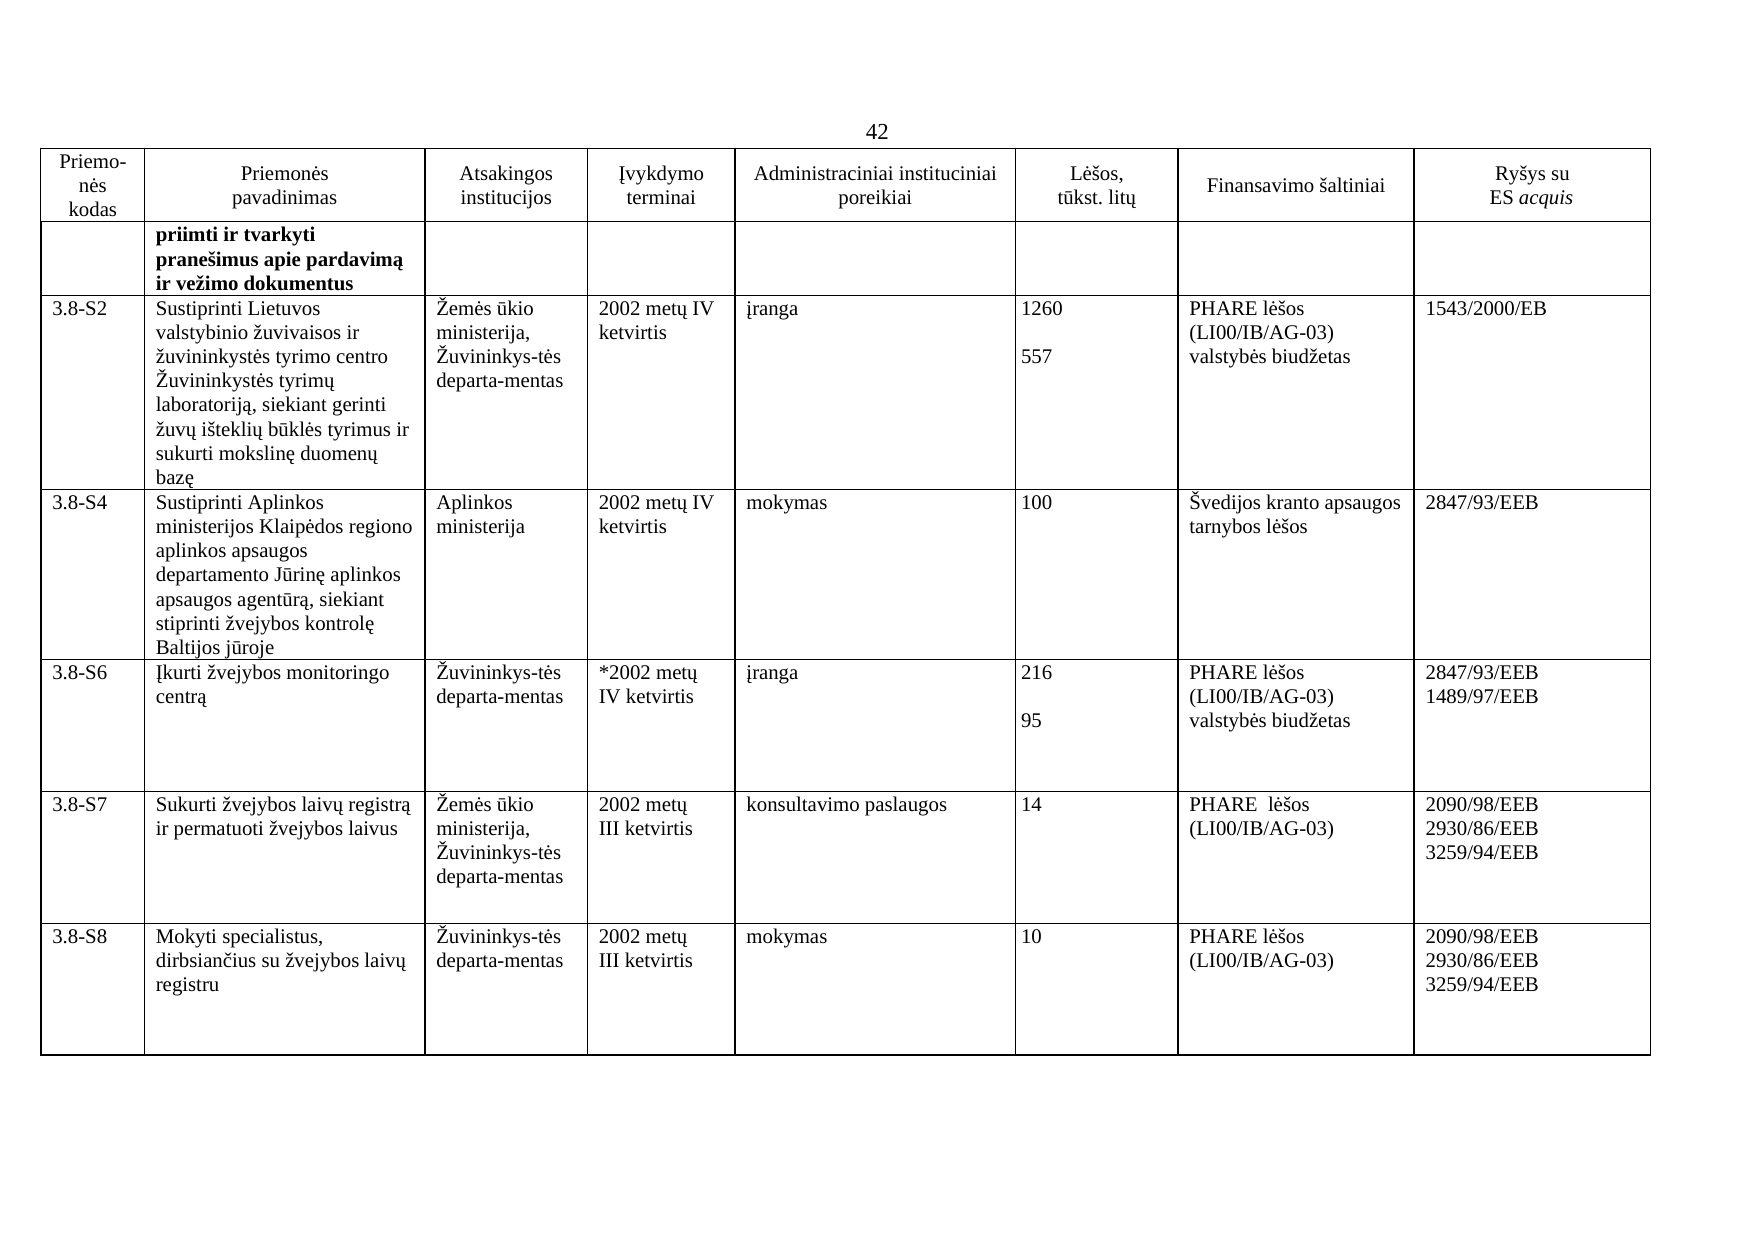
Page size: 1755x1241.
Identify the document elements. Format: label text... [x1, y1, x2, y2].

table_cell 2090/98/EEB 2930/86/EEB 3259/94/EEB [1415, 792, 1650, 922]
table_cell Sustiprinti Aplinkos ministerijos Klaipėdos regiono aplinkos apsaugos departamento Jūrinę aplinkos apsaugos agentūrą, siekiant stiprinti žvejybos kontrolę Baltijos jūroje [145, 490, 424, 659]
table_cell 2002 metų IV ketvirtis [588, 296, 734, 489]
table_cell Žemės ūkio ministerija, Žuvininkys-tės departa-mentas [426, 792, 587, 922]
table_cell [42, 222, 144, 294]
table_header Įvykdymo terminai [588, 149, 734, 221]
table_cell 3.8-S2 [42, 296, 144, 489]
table_cell [736, 222, 1015, 294]
table_cell 216 95 [1016, 660, 1177, 791]
table_cell Švedijos kranto apsaugos tarnybos lėšos [1179, 490, 1413, 659]
table_cell 1260 557 [1016, 296, 1177, 489]
table_cell 2847/93/EEB 1489/97/EEB [1415, 660, 1650, 791]
table_cell 14 [1016, 792, 1177, 922]
table_cell [426, 222, 587, 294]
table_header Ryšys su ES acquis [1415, 149, 1650, 221]
table_cell mokymas [736, 490, 1015, 659]
table_cell 2090/98/EEB 2930/86/EEB 3259/94/EEB [1415, 924, 1650, 1054]
table_cell Įkurti žvejybos monitoringo centrą [145, 660, 424, 791]
table_cell Sustiprinti Lietuvos valstybinio žuvivaisos ir žuvininkystės tyrimo centro Žuvininkystės tyrimų laboratoriją, siekiant gerinti žuvų išteklių būklės tyrimus ir sukurti mokslinę duomenų bazę [145, 296, 424, 489]
table_cell PHARE lėšos (LI00/IB/AG-03) [1179, 924, 1413, 1054]
table_cell 3.8-S4 [42, 490, 144, 659]
table_header Finansavimo šaltiniai [1179, 149, 1413, 221]
table_header Atsakingos institucijos [426, 149, 587, 221]
table_cell PHARE lėšos (LI00/IB/AG-03) [1179, 792, 1413, 922]
table_cell 100 [1016, 490, 1177, 659]
table_cell [1016, 222, 1177, 294]
table_header Priemonės pavadinimas [145, 149, 424, 221]
table_cell Žuvininkys-tės departa-mentas [426, 660, 587, 791]
table_header Lėšos, tūkst. litų [1016, 149, 1177, 221]
table_cell [588, 222, 734, 294]
table_cell mokymas [736, 924, 1015, 1054]
table_cell 3.8-S6 [42, 660, 144, 791]
table_cell *2002 metų IV ketvirtis [588, 660, 734, 791]
table_cell įranga [736, 296, 1015, 489]
table_cell 3.8-S8 [42, 924, 144, 1054]
table_header Administraciniai instituciniai poreikiai [736, 149, 1015, 221]
table_cell konsultavimo paslaugos [736, 792, 1015, 922]
table_cell Mokyti specialistus, dirbsiančius su žvejybos laivų registru [145, 924, 424, 1054]
table_cell [1179, 222, 1413, 294]
table_cell 2847/93/EEB [1415, 490, 1650, 659]
table_cell 2002 metų IV ketvirtis [588, 490, 734, 659]
table_cell 2002 metų III ketvirtis [588, 924, 734, 1054]
table_cell 2002 metų III ketvirtis [588, 792, 734, 922]
table_cell PHARE lėšos (LI00/IB/AG-03) valstybės biudžetas [1179, 296, 1413, 489]
table_cell [1415, 222, 1650, 294]
table_cell Žuvininkys-tės departa-mentas [426, 924, 587, 1054]
table_cell 3.8-S7 [42, 792, 144, 922]
table_cell Aplinkos ministerija [426, 490, 587, 659]
table_cell 1543/2000/EB [1415, 296, 1650, 489]
table_cell 10 [1016, 924, 1177, 1054]
table_cell įranga [736, 660, 1015, 791]
table_cell Žemės ūkio ministerija, Žuvininkys-tės departa-mentas [426, 296, 587, 489]
table_cell Sukurti žvejybos laivų registrą ir permatuoti žvejybos laivus [145, 792, 424, 922]
table_cell priimti ir tvarkyti pranešimus apie pardavimą ir vežimo dokumentus [145, 222, 424, 294]
table_cell PHARE lėšos (LI00/IB/AG-03) valstybės biudžetas [1179, 660, 1413, 791]
table_header Priemo-nės kodas [41, 149, 144, 221]
